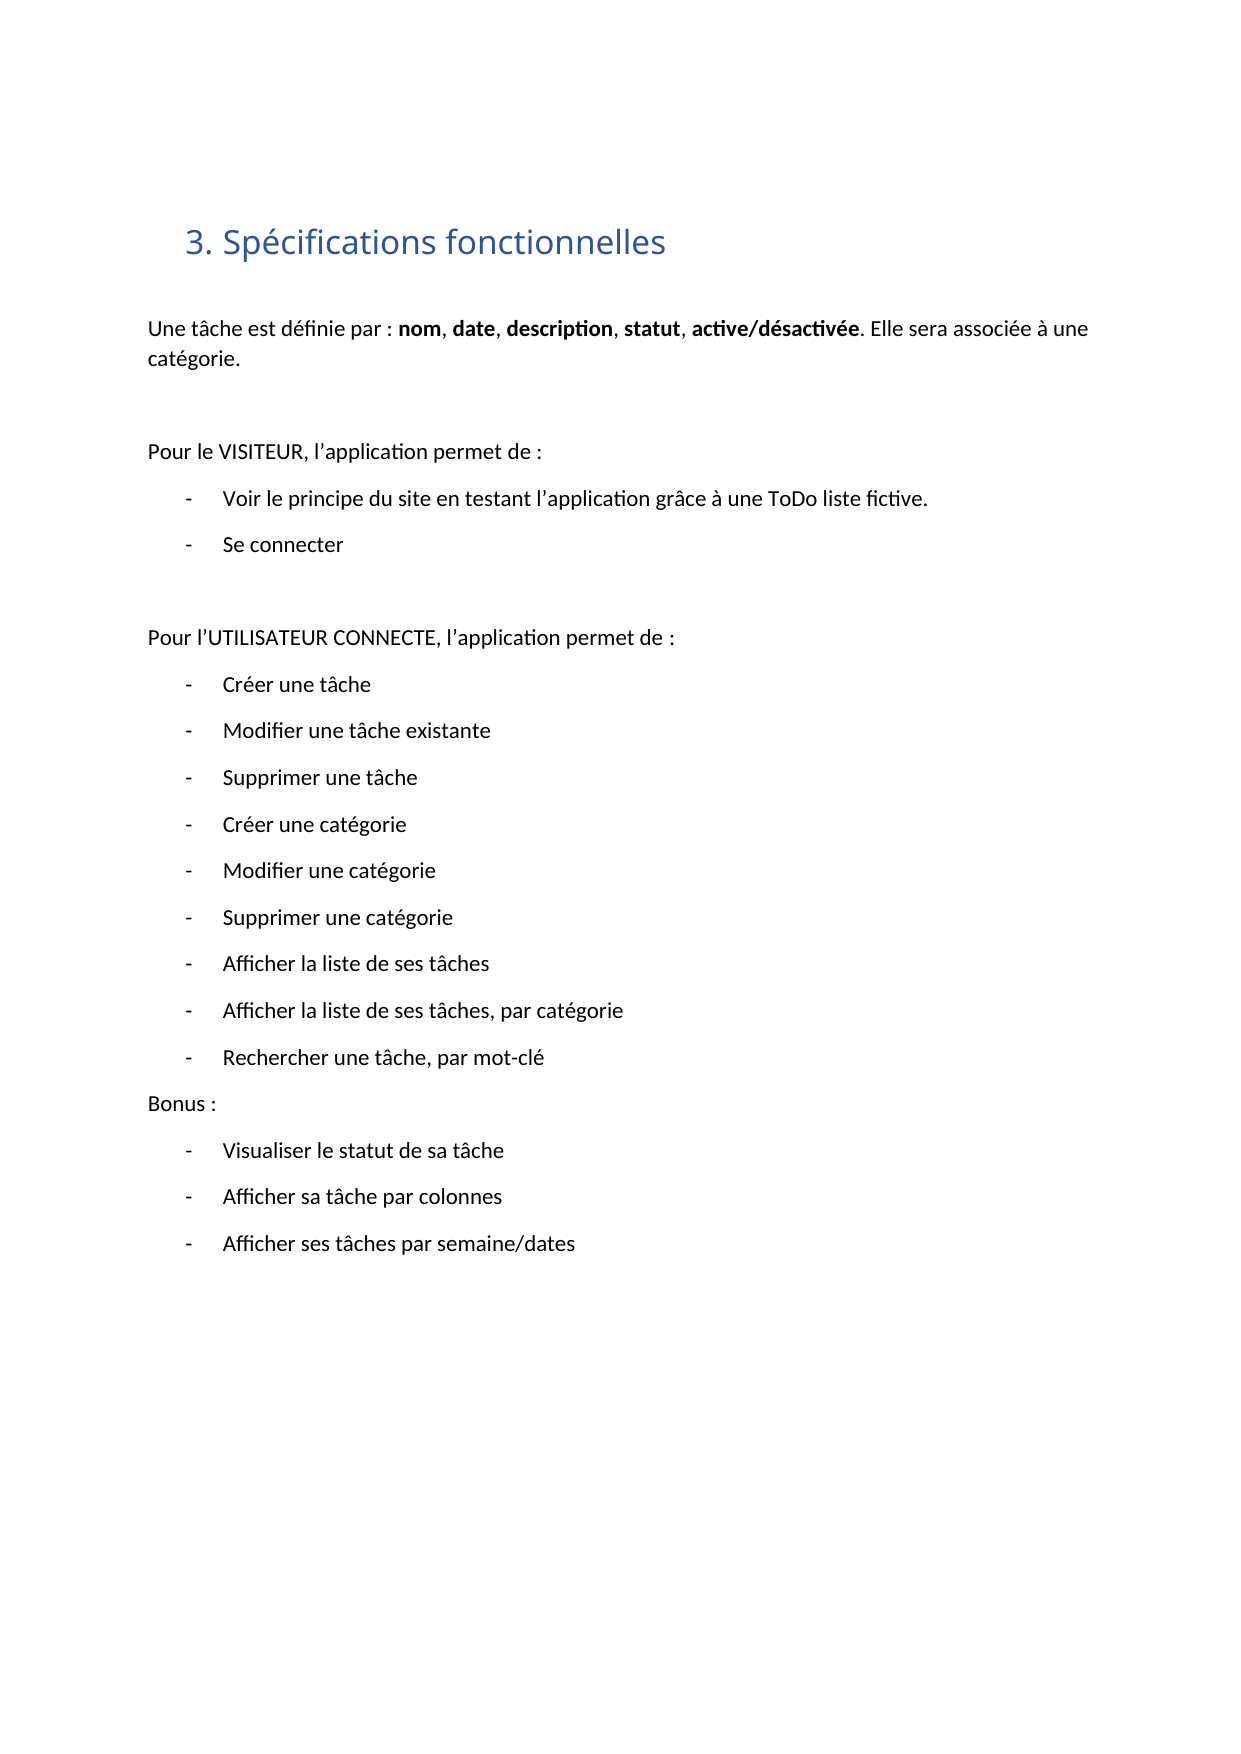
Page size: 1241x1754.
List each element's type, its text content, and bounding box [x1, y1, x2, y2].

list Se connecter [185, 530, 1093, 558]
list Supprimer une catégorie [185, 903, 1093, 931]
list Créer une catégorie [185, 810, 1093, 838]
text Bonus : [148, 1089, 1093, 1117]
list Afficher sa tâche par colonnes [185, 1182, 1093, 1210]
list Supprimer une tâche [185, 763, 1093, 791]
text Pour le VISITEUR, l’application permet de : [148, 437, 1093, 465]
list Modifier une catégorie [185, 856, 1093, 884]
text Pour l’UTILISATEUR CONNECTE, l’application permet de : [148, 623, 1093, 652]
list Afficher ses tâches par semaine/dates [185, 1229, 1093, 1257]
list Modifier une tâche existante [185, 717, 1093, 745]
list Visualiser le statut de sa tâche [185, 1136, 1093, 1164]
list Créer une tâche [185, 670, 1093, 698]
list Voir le principe du site en testant l’application grâce à une ToDo liste fictive. [185, 484, 1093, 512]
list Afficher la liste de ses tâches [185, 949, 1093, 977]
list Rechercher une tâche, par mot-clé [185, 1043, 1093, 1071]
list Afficher la liste de ses tâches, par catégorie [185, 996, 1093, 1024]
list Spécifications fonctionnelles [185, 219, 1093, 264]
text Une tâche est définie par : nom, date, description, statut, active/désactivée. Elle sera associée à une catégorie. [148, 314, 1093, 372]
